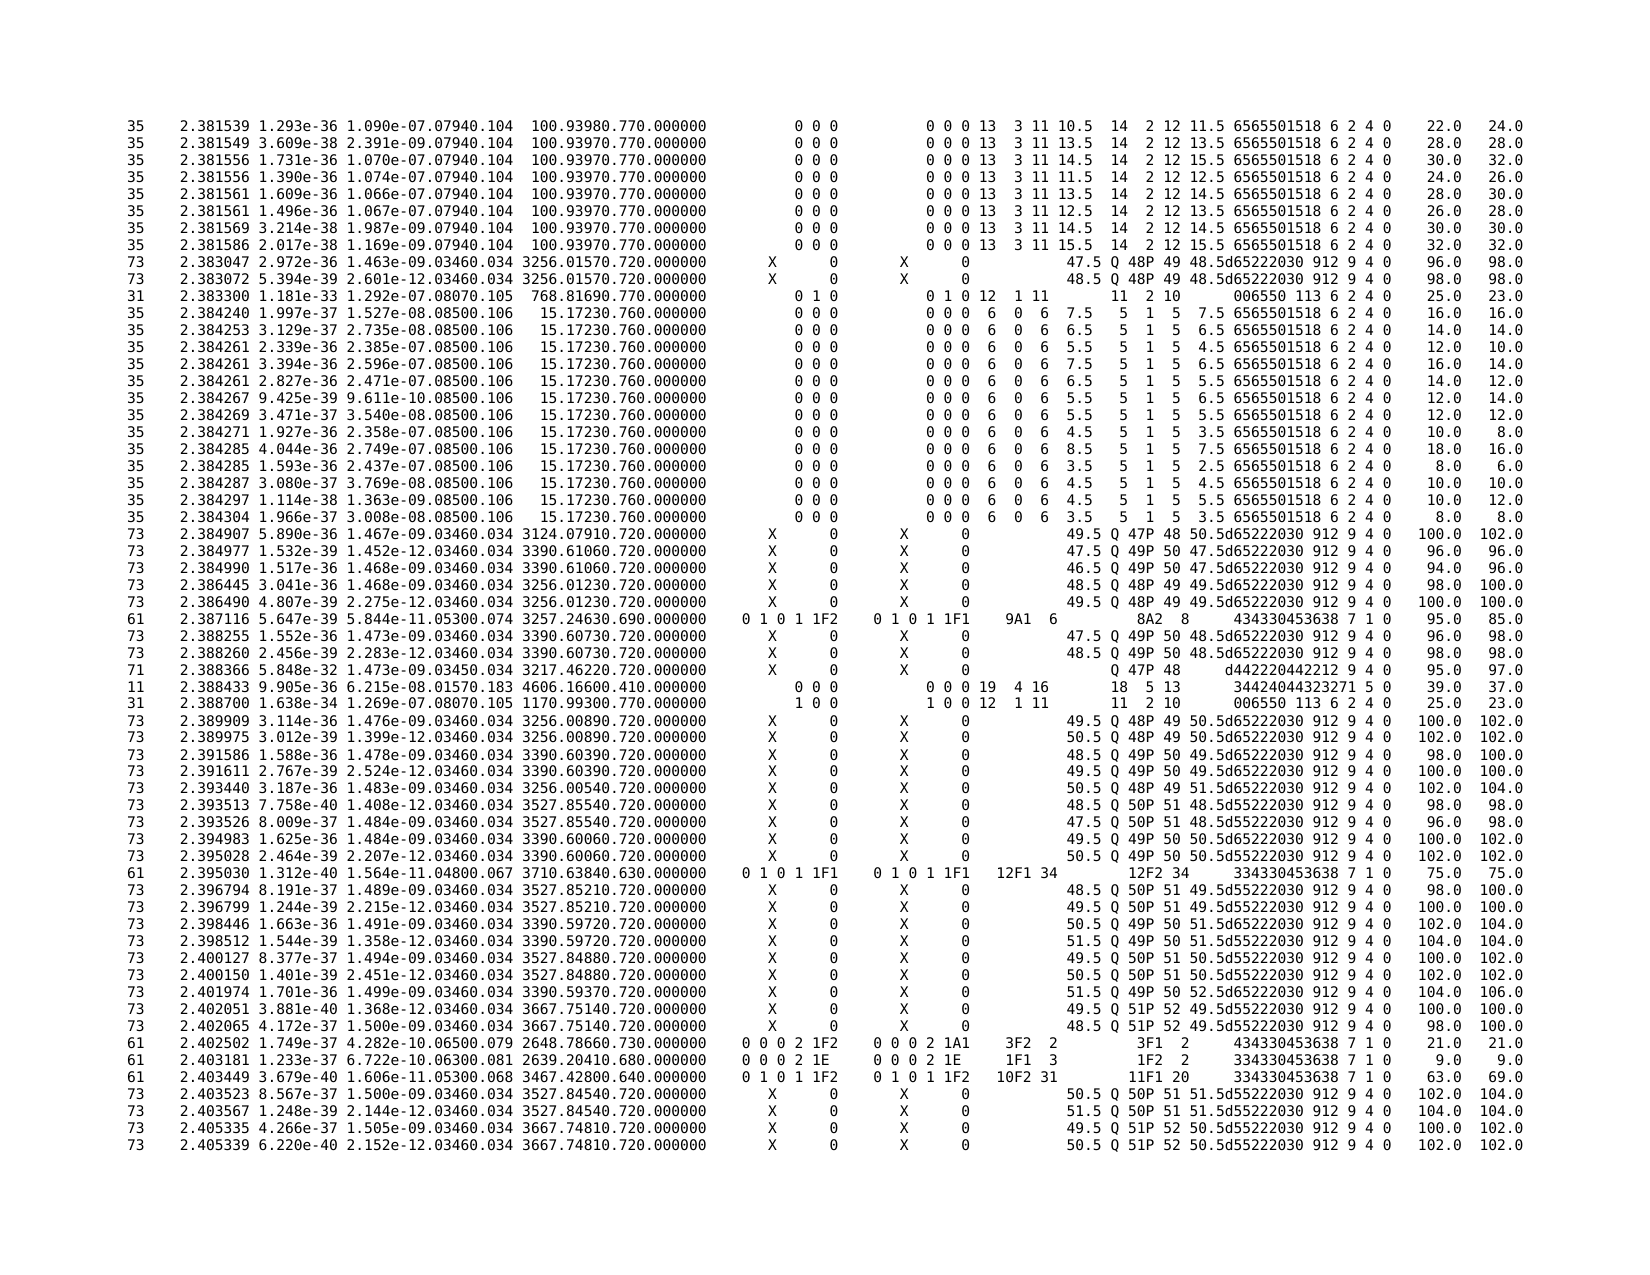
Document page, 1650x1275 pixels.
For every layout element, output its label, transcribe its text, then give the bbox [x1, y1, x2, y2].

text 61 2.403449 3.679e-40 1.606e-11.05300.068 3467.42800.640.000000 0 1 0 1 1F2 0 1 0 1 1F2 10F2 31 11F1 20 334330453638 7 1 0 63.0 69.0 [118, 1069, 1532, 1086]
text 73 2.405335 4.266e-37 1.505e-09.03460.034 3667.74810.720.000000 X 0 X 0 49.5 Q 51P 52 50.5d55222030 912 9 4 0 100.0 102.0 [118, 1120, 1532, 1137]
text 31 2.388700 1.638e-34 1.269e-07.08070.105 1170.99300.770.000000 1 0 0 1 0 0 12 1 11 11 2 10 006550 113 6 2 4 0 25.0 23.0 [118, 695, 1532, 712]
text 31 2.383300 1.181e-33 1.292e-07.08070.105 768.81690.770.000000 0 1 0 0 1 0 12 1 11 11 2 10 006550 113 6 2 4 0 25.0 23.0 [118, 288, 1532, 305]
text 35 2.384287 3.080e-37 3.769e-08.08500.106 15.17230.760.000000 0 0 0 0 0 0 6 0 6 4.5 5 1 5 4.5 6565501518 6 2 4 0 10.0 10.0 [118, 475, 1532, 492]
text 73 2.383047 2.972e-36 1.463e-09.03460.034 3256.01570.720.000000 X 0 X 0 47.5 Q 48P 49 48.5d65222030 912 9 4 0 96.0 98.0 [118, 254, 1532, 271]
text 35 2.381556 1.731e-36 1.070e-07.07940.104 100.93970.770.000000 0 0 0 0 0 0 13 3 11 14.5 14 2 12 15.5 6565501518 6 2 4 0 30.0 32.0 [118, 152, 1532, 169]
text 73 2.401974 1.701e-36 1.499e-09.03460.034 3390.59370.720.000000 X 0 X 0 51.5 Q 49P 50 52.5d65222030 912 9 4 0 104.0 106.0 [118, 984, 1532, 1001]
text 35 2.384297 1.114e-38 1.363e-09.08500.106 15.17230.760.000000 0 0 0 0 0 0 6 0 6 4.5 5 1 5 5.5 6565501518 6 2 4 0 10.0 12.0 [118, 492, 1532, 509]
text 73 2.396799 1.244e-39 2.215e-12.03460.034 3527.85210.720.000000 X 0 X 0 49.5 Q 50P 51 49.5d55222030 912 9 4 0 100.0 100.0 [118, 899, 1532, 916]
text 73 2.386445 3.041e-36 1.468e-09.03460.034 3256.01230.720.000000 X 0 X 0 48.5 Q 48P 49 49.5d65222030 912 9 4 0 98.0 100.0 [118, 577, 1532, 593]
text 73 2.391611 2.767e-39 2.524e-12.03460.034 3390.60390.720.000000 X 0 X 0 49.5 Q 49P 50 49.5d65222030 912 9 4 0 100.0 100.0 [118, 763, 1532, 780]
text 35 2.381539 1.293e-36 1.090e-07.07940.104 100.93980.770.000000 0 0 0 0 0 0 13 3 11 10.5 14 2 12 11.5 6565501518 6 2 4 0 22.0 24.0 [118, 118, 1532, 135]
text 73 2.393513 7.758e-40 1.408e-12.03460.034 3527.85540.720.000000 X 0 X 0 48.5 Q 50P 51 48.5d55222030 912 9 4 0 98.0 98.0 [118, 797, 1532, 814]
text 73 2.388260 2.456e-39 2.283e-12.03460.034 3390.60730.720.000000 X 0 X 0 48.5 Q 49P 50 48.5d65222030 912 9 4 0 98.0 98.0 [118, 644, 1532, 661]
text 73 2.400127 8.377e-37 1.494e-09.03460.034 3527.84880.720.000000 X 0 X 0 49.5 Q 50P 51 50.5d55222030 912 9 4 0 100.0 102.0 [118, 950, 1532, 967]
text 73 2.398512 1.544e-39 1.358e-12.03460.034 3390.59720.720.000000 X 0 X 0 51.5 Q 49P 50 51.5d55222030 912 9 4 0 104.0 104.0 [118, 933, 1532, 950]
text 35 2.384267 9.425e-39 9.611e-10.08500.106 15.17230.760.000000 0 0 0 0 0 0 6 0 6 5.5 5 1 5 6.5 6565501518 6 2 4 0 12.0 14.0 [118, 390, 1532, 407]
text 35 2.384253 3.129e-37 2.735e-08.08500.106 15.17230.760.000000 0 0 0 0 0 0 6 0 6 6.5 5 1 5 6.5 6565501518 6 2 4 0 14.0 14.0 [118, 322, 1532, 339]
text 73 2.389909 3.114e-36 1.476e-09.03460.034 3256.00890.720.000000 X 0 X 0 49.5 Q 48P 49 50.5d65222030 912 9 4 0 100.0 102.0 [118, 712, 1532, 729]
text 35 2.384269 3.471e-37 3.540e-08.08500.106 15.17230.760.000000 0 0 0 0 0 0 6 0 6 5.5 5 1 5 5.5 6565501518 6 2 4 0 12.0 12.0 [118, 407, 1532, 424]
text 35 2.384304 1.966e-37 3.008e-08.08500.106 15.17230.760.000000 0 0 0 0 0 0 6 0 6 3.5 5 1 5 3.5 6565501518 6 2 4 0 8.0 8.0 [118, 509, 1532, 526]
text 73 2.386490 4.807e-39 2.275e-12.03460.034 3256.01230.720.000000 X 0 X 0 49.5 Q 48P 49 49.5d65222030 912 9 4 0 100.0 100.0 [118, 593, 1532, 611]
text 73 2.394983 1.625e-36 1.484e-09.03460.034 3390.60060.720.000000 X 0 X 0 49.5 Q 49P 50 50.5d65222030 912 9 4 0 100.0 102.0 [118, 831, 1532, 848]
text 73 2.398446 1.663e-36 1.491e-09.03460.034 3390.59720.720.000000 X 0 X 0 50.5 Q 49P 50 51.5d65222030 912 9 4 0 102.0 104.0 [118, 916, 1532, 933]
text 35 2.381586 2.017e-38 1.169e-09.07940.104 100.93970.770.000000 0 0 0 0 0 0 13 3 11 15.5 14 2 12 15.5 6565501518 6 2 4 0 32.0 32.0 [118, 237, 1532, 254]
text 73 2.396794 8.191e-37 1.489e-09.03460.034 3527.85210.720.000000 X 0 X 0 48.5 Q 50P 51 49.5d55222030 912 9 4 0 98.0 100.0 [118, 882, 1532, 899]
text 35 2.384261 2.339e-36 2.385e-07.08500.106 15.17230.760.000000 0 0 0 0 0 0 6 0 6 5.5 5 1 5 4.5 6565501518 6 2 4 0 12.0 10.0 [118, 339, 1532, 356]
text 35 2.384240 1.997e-37 1.527e-08.08500.106 15.17230.760.000000 0 0 0 0 0 0 6 0 6 7.5 5 1 5 7.5 6565501518 6 2 4 0 16.0 16.0 [118, 305, 1532, 322]
text 73 2.403567 1.248e-39 2.144e-12.03460.034 3527.84540.720.000000 X 0 X 0 51.5 Q 50P 51 51.5d55222030 912 9 4 0 104.0 104.0 [118, 1103, 1532, 1120]
text 73 2.395028 2.464e-39 2.207e-12.03460.034 3390.60060.720.000000 X 0 X 0 50.5 Q 49P 50 50.5d55222030 912 9 4 0 102.0 102.0 [118, 848, 1532, 865]
text 35 2.384261 2.827e-36 2.471e-07.08500.106 15.17230.760.000000 0 0 0 0 0 0 6 0 6 6.5 5 1 5 5.5 6565501518 6 2 4 0 14.0 12.0 [118, 373, 1532, 390]
text 11 2.388433 9.905e-36 6.215e-08.01570.183 4606.16600.410.000000 0 0 0 0 0 0 19 4 16 18 5 13 34424044323271 5 0 39.0 37.0 [118, 678, 1532, 695]
text 61 2.403181 1.233e-37 6.722e-10.06300.081 2639.20410.680.000000 0 0 0 2 1E 0 0 0 2 1E 1F1 3 1F2 2 334330453638 7 1 0 9.0 9.0 [118, 1052, 1532, 1069]
text 35 2.384285 4.044e-36 2.749e-07.08500.106 15.17230.760.000000 0 0 0 0 0 0 6 0 6 8.5 5 1 5 7.5 6565501518 6 2 4 0 18.0 16.0 [118, 441, 1532, 458]
text 73 2.402051 3.881e-40 1.368e-12.03460.034 3667.75140.720.000000 X 0 X 0 49.5 Q 51P 52 49.5d55222030 912 9 4 0 100.0 100.0 [118, 1001, 1532, 1018]
text 35 2.384285 1.593e-36 2.437e-07.08500.106 15.17230.760.000000 0 0 0 0 0 0 6 0 6 3.5 5 1 5 2.5 6565501518 6 2 4 0 8.0 6.0 [118, 458, 1532, 475]
text 73 2.393440 3.187e-36 1.483e-09.03460.034 3256.00540.720.000000 X 0 X 0 50.5 Q 48P 49 51.5d65222030 912 9 4 0 102.0 104.0 [118, 780, 1532, 797]
text 61 2.402502 1.749e-37 4.282e-10.06500.079 2648.78660.730.000000 0 0 0 2 1F2 0 0 0 2 1A1 3F2 2 3F1 2 434330453638 7 1 0 21.0 21.0 [118, 1035, 1532, 1052]
text 73 2.402065 4.172e-37 1.500e-09.03460.034 3667.75140.720.000000 X 0 X 0 48.5 Q 51P 52 49.5d55222030 912 9 4 0 98.0 100.0 [118, 1018, 1532, 1035]
text 35 2.381556 1.390e-36 1.074e-07.07940.104 100.93970.770.000000 0 0 0 0 0 0 13 3 11 11.5 14 2 12 12.5 6565501518 6 2 4 0 24.0 26.0 [118, 169, 1532, 186]
text 73 2.383072 5.394e-39 2.601e-12.03460.034 3256.01570.720.000000 X 0 X 0 48.5 Q 48P 49 48.5d65222030 912 9 4 0 98.0 98.0 [118, 271, 1532, 288]
text 73 2.405339 6.220e-40 2.152e-12.03460.034 3667.74810.720.000000 X 0 X 0 50.5 Q 51P 52 50.5d55222030 912 9 4 0 102.0 102.0 [118, 1137, 1532, 1154]
text 35 2.384271 1.927e-36 2.358e-07.08500.106 15.17230.760.000000 0 0 0 0 0 0 6 0 6 4.5 5 1 5 3.5 6565501518 6 2 4 0 10.0 8.0 [118, 424, 1532, 441]
text 73 2.400150 1.401e-39 2.451e-12.03460.034 3527.84880.720.000000 X 0 X 0 50.5 Q 50P 51 50.5d55222030 912 9 4 0 102.0 102.0 [118, 967, 1532, 984]
text 35 2.381561 1.609e-36 1.066e-07.07940.104 100.93970.770.000000 0 0 0 0 0 0 13 3 11 13.5 14 2 12 14.5 6565501518 6 2 4 0 28.0 30.0 [118, 186, 1532, 203]
text 73 2.389975 3.012e-39 1.399e-12.03460.034 3256.00890.720.000000 X 0 X 0 50.5 Q 48P 49 50.5d65222030 912 9 4 0 102.0 102.0 [118, 729, 1532, 746]
text 35 2.381549 3.609e-38 2.391e-09.07940.104 100.93970.770.000000 0 0 0 0 0 0 13 3 11 13.5 14 2 12 13.5 6565501518 6 2 4 0 28.0 28.0 [118, 135, 1532, 152]
text 73 2.384907 5.890e-36 1.467e-09.03460.034 3124.07910.720.000000 X 0 X 0 49.5 Q 47P 48 50.5d65222030 912 9 4 0 100.0 102.0 [118, 526, 1532, 543]
text 61 2.387116 5.647e-39 5.844e-11.05300.074 3257.24630.690.000000 0 1 0 1 1F2 0 1 0 1 1F1 9A1 6 8A2 8 434330453638 7 1 0 95.0 85.0 [118, 611, 1532, 627]
text 73 2.388255 1.552e-36 1.473e-09.03460.034 3390.60730.720.000000 X 0 X 0 47.5 Q 49P 50 48.5d65222030 912 9 4 0 96.0 98.0 [118, 627, 1532, 644]
text 71 2.388366 5.848e-32 1.473e-09.03450.034 3217.46220.720.000000 X 0 X 0 Q 47P 48 d442220442212 9 4 0 95.0 97.0 [118, 661, 1532, 678]
text 73 2.393526 8.009e-37 1.484e-09.03460.034 3527.85540.720.000000 X 0 X 0 47.5 Q 50P 51 48.5d55222030 912 9 4 0 96.0 98.0 [118, 814, 1532, 831]
text 73 2.384977 1.532e-39 1.452e-12.03460.034 3390.61060.720.000000 X 0 X 0 47.5 Q 49P 50 47.5d65222030 912 9 4 0 96.0 96.0 [118, 543, 1532, 559]
text 73 2.384990 1.517e-36 1.468e-09.03460.034 3390.61060.720.000000 X 0 X 0 46.5 Q 49P 50 47.5d65222030 912 9 4 0 94.0 96.0 [118, 559, 1532, 577]
text 35 2.381569 3.214e-38 1.987e-09.07940.104 100.93970.770.000000 0 0 0 0 0 0 13 3 11 14.5 14 2 12 14.5 6565501518 6 2 4 0 30.0 30.0 [118, 220, 1532, 237]
text 73 2.391586 1.588e-36 1.478e-09.03460.034 3390.60390.720.000000 X 0 X 0 48.5 Q 49P 50 49.5d65222030 912 9 4 0 98.0 100.0 [118, 746, 1532, 763]
text 35 2.384261 3.394e-36 2.596e-07.08500.106 15.17230.760.000000 0 0 0 0 0 0 6 0 6 7.5 5 1 5 6.5 6565501518 6 2 4 0 16.0 14.0 [118, 356, 1532, 373]
text 35 2.381561 1.496e-36 1.067e-07.07940.104 100.93970.770.000000 0 0 0 0 0 0 13 3 11 12.5 14 2 12 13.5 6565501518 6 2 4 0 26.0 28.0 [118, 203, 1532, 220]
text 61 2.395030 1.312e-40 1.564e-11.04800.067 3710.63840.630.000000 0 1 0 1 1F1 0 1 0 1 1F1 12F1 34 12F2 34 334330453638 7 1 0 75.0 75.0 [118, 865, 1532, 882]
text 73 2.403523 8.567e-37 1.500e-09.03460.034 3527.84540.720.000000 X 0 X 0 50.5 Q 50P 51 51.5d55222030 912 9 4 0 102.0 104.0 [118, 1086, 1532, 1103]
